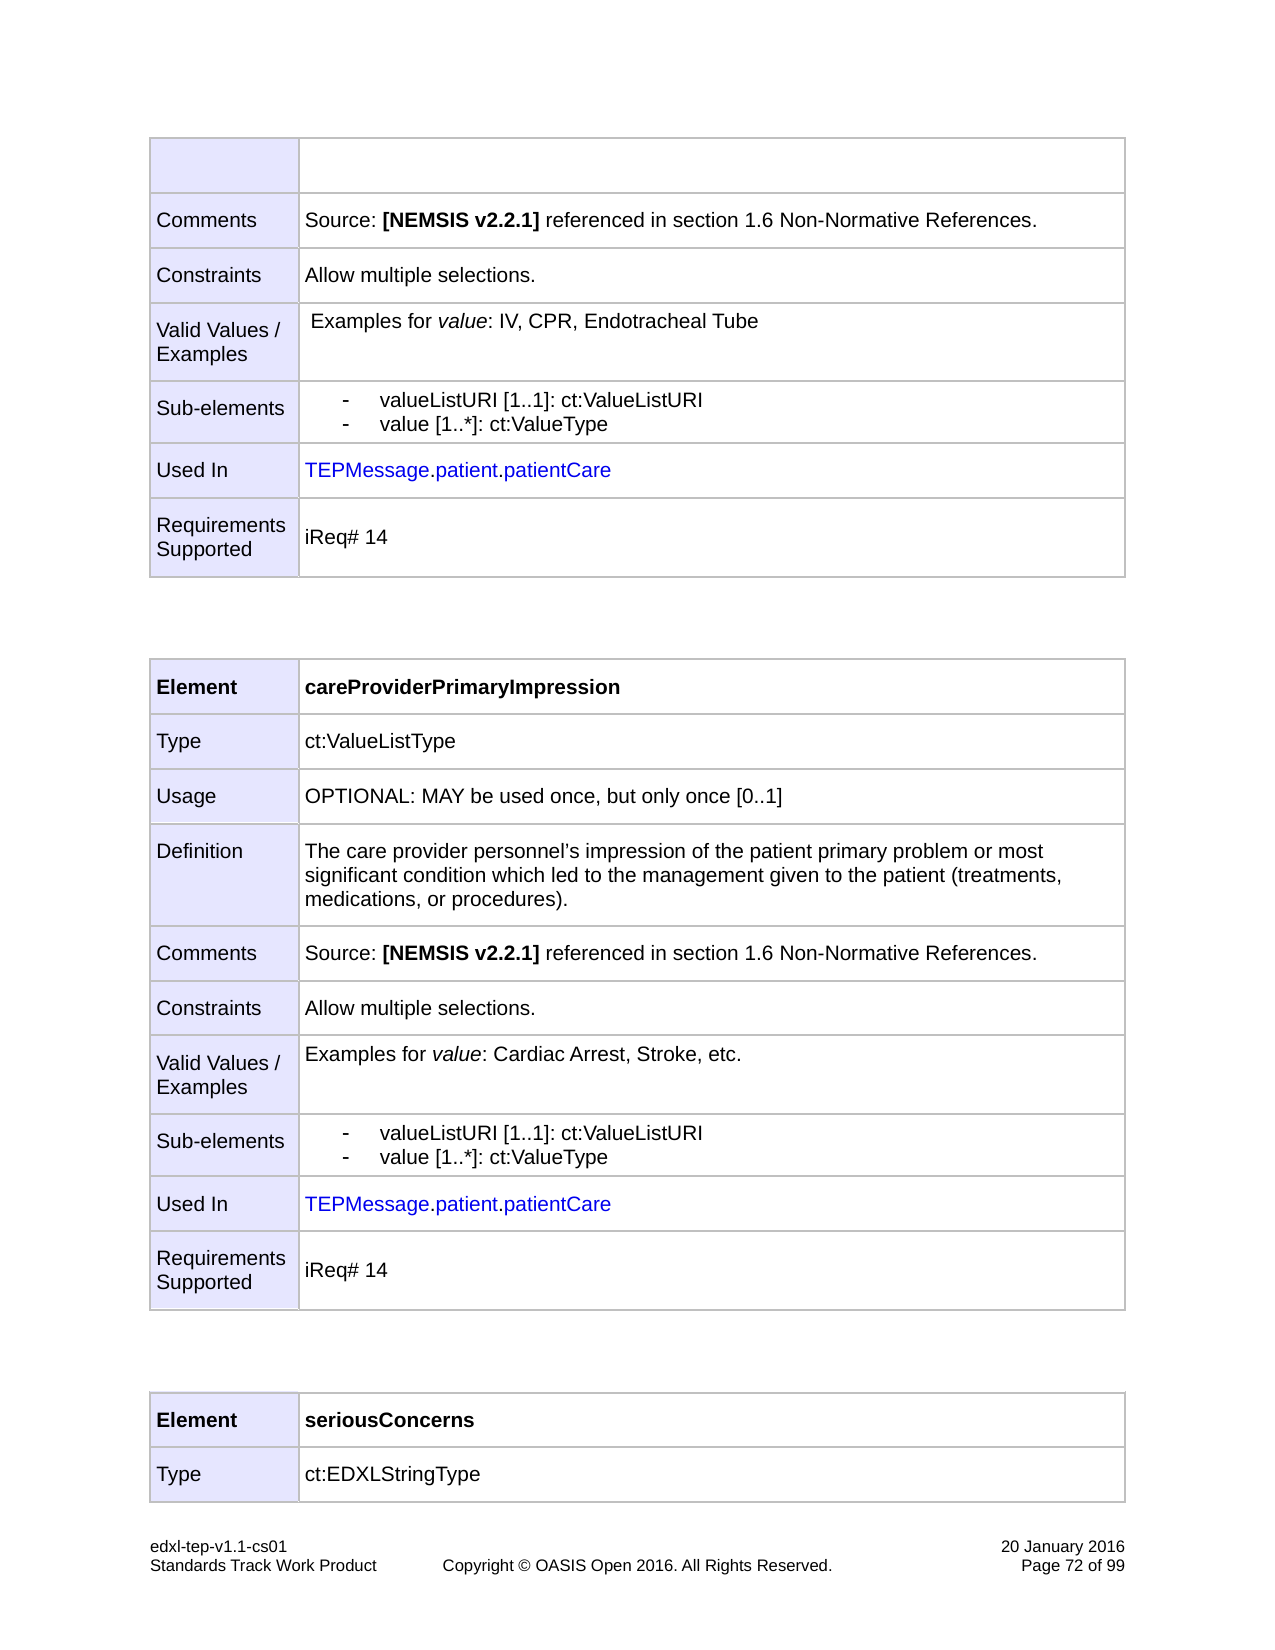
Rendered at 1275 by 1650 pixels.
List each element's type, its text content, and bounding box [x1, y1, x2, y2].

table_cell Sub-elements [151, 1115, 298, 1175]
table_cell iReq# 14 [300, 499, 1124, 576]
table_cell OPTIONAL: MAY be used once, but only once [0..1] [300, 770, 1124, 822]
table_cell [300, 139, 1124, 192]
table_header Element [151, 660, 298, 713]
table_cell Source: [NEMSIS v2.2.1] referenced in section 1.6 Non-Normative References. [300, 194, 1124, 247]
table_cell Comments [151, 194, 298, 247]
table_cell valueListURI [1..1]: ct:ValueListURI value [1..*]: ct:ValueType [300, 382, 1124, 442]
table_cell [151, 139, 298, 192]
table_cell TEPMessage.patient.patientCare [300, 444, 1124, 497]
table_cell Comments [151, 927, 298, 980]
table_header Element [151, 1394, 298, 1446]
table_cell Examples for value: IV, CPR, Endotracheal Tube [300, 304, 1124, 380]
table_cell Used In [151, 444, 298, 497]
table_cell Source: [NEMSIS v2.2.1] referenced in section 1.6 Non-Normative References. [300, 927, 1124, 980]
table_cell Requirements Supported [151, 499, 298, 576]
table_cell The care provider personnel’s impression of the patient primary problem or most significant condition which led to the management given to the patient (treatments, medications, or procedures). [300, 825, 1124, 925]
table_cell valueListURI [1..1]: ct:ValueListURI value [1..*]: ct:ValueType [300, 1115, 1124, 1175]
table_cell Valid Values / Examples [151, 304, 298, 380]
table_cell Valid Values / Examples [151, 1036, 298, 1113]
table_cell Definition [151, 825, 298, 925]
table_cell ct:ValueListType [300, 715, 1124, 768]
table_cell Requirements Supported [151, 1232, 298, 1308]
table_cell Sub-elements [151, 382, 298, 442]
table_cell Type [151, 715, 298, 768]
table_cell Constraints [151, 982, 298, 1034]
table_cell Usage [151, 770, 298, 822]
table_cell iReq# 14 [300, 1232, 1124, 1308]
table_cell Used In [151, 1177, 298, 1230]
table_header careProviderPrimaryImpression [300, 660, 1124, 713]
table_cell Examples for value: Cardiac Arrest, Stroke, etc. [300, 1036, 1124, 1113]
table_cell Constraints [151, 249, 298, 301]
table_cell Type [151, 1448, 298, 1501]
table_header seriousConcerns [300, 1394, 1124, 1446]
table_cell Allow multiple selections. [300, 249, 1124, 301]
table_cell Allow multiple selections. [300, 982, 1124, 1034]
table_cell ct:EDXLStringType [300, 1448, 1124, 1501]
table_cell TEPMessage.patient.patientCare [300, 1177, 1124, 1230]
